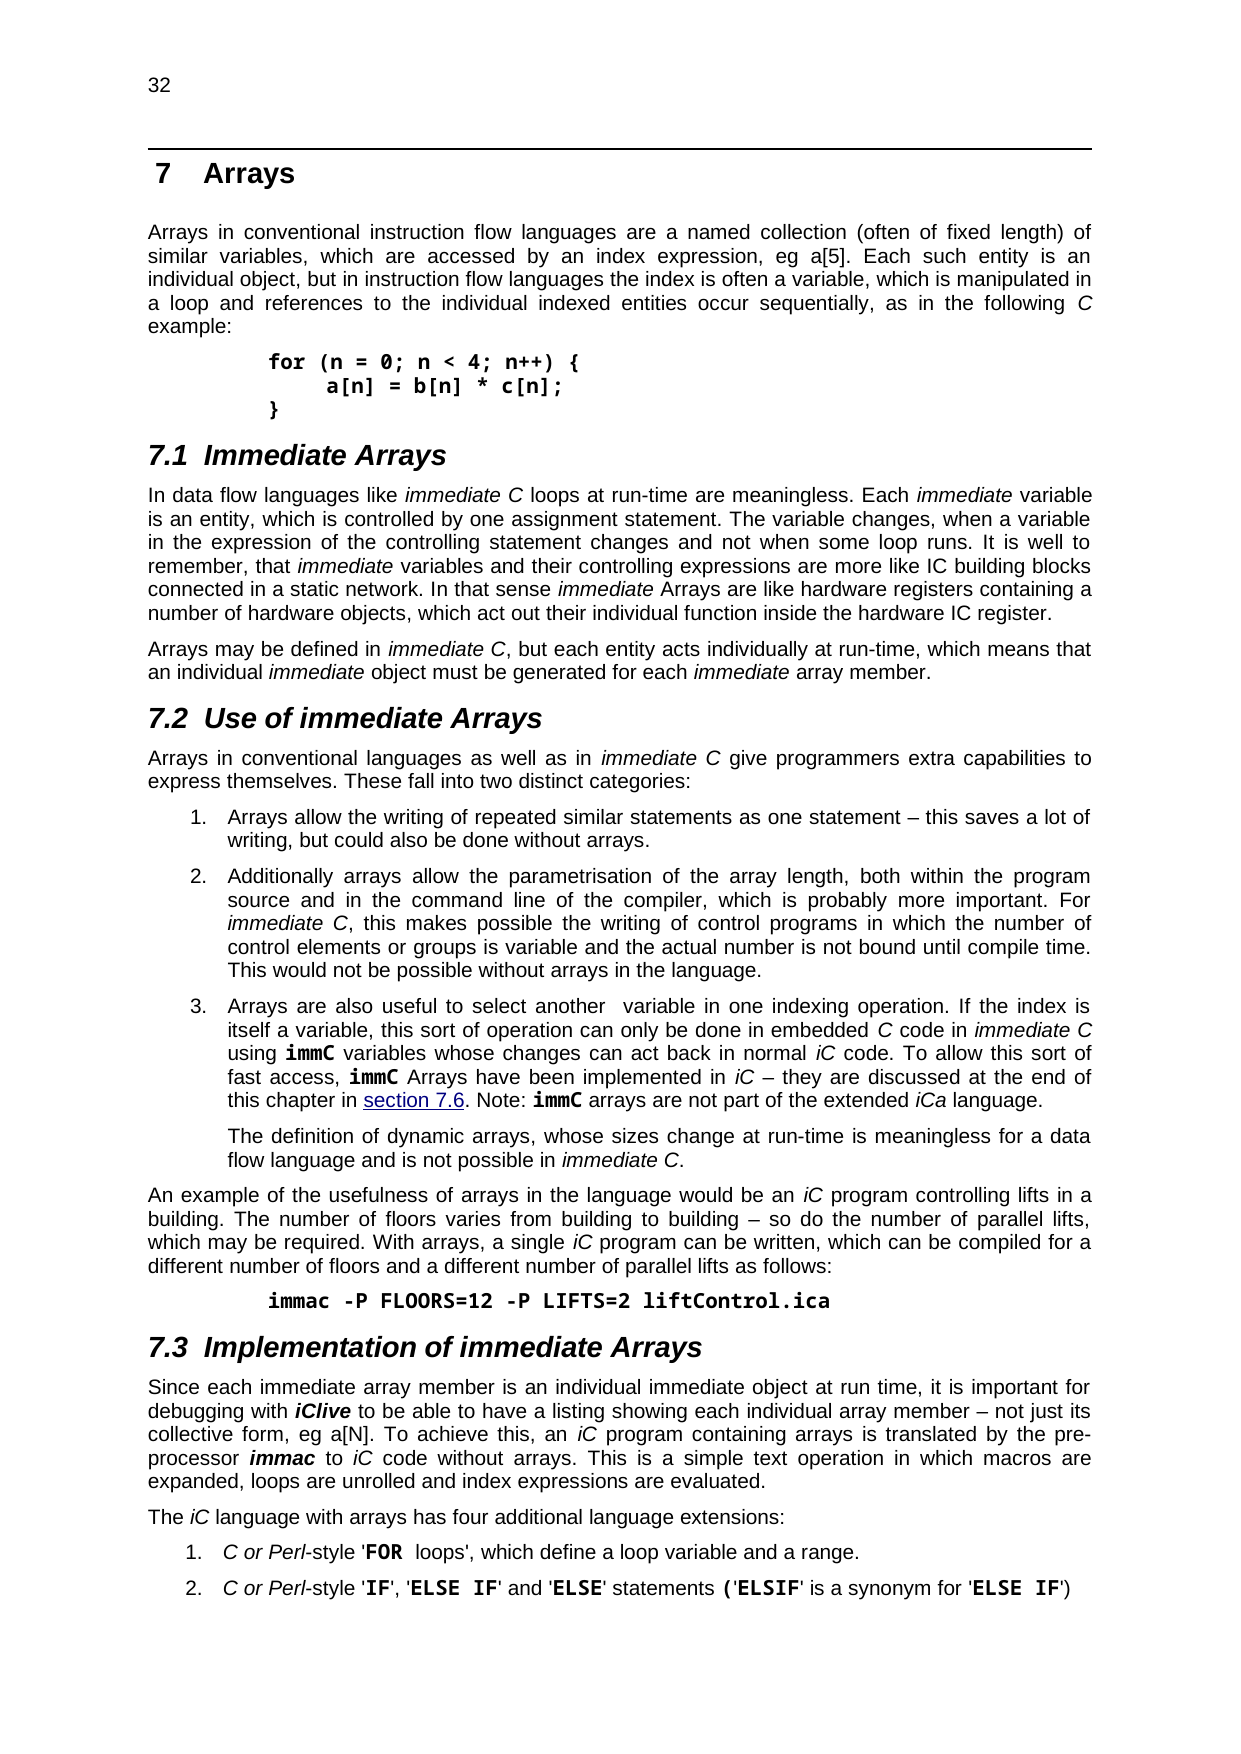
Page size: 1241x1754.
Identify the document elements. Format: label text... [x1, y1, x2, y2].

list C or Perl-style 'IF', 'ELSE IF' and 'ELSE' statements ('ELSIF' is a synonym for 'ELSE IF') [185, 1576, 1092, 1600]
text immac -P FLOORS=12 -P LIFTS=2 liftControl.ica [268, 1290, 1092, 1313]
text In data flow languages like immediate C loops at run-time are meaningless. Each immediate variable is an entity, which is controlled by one assignment statement. The variable changes, when a variable in the expression of the controlling statement changes and not when some loop runs. It is well to remember, that immediate variables and their controlling expressions are more like IC building blocks connected in a static network. In that sense immediate Arrays are like hardware registers containing a number of hardware objects, which act out their individual function inside the hardware IC register. [148, 483, 1092, 625]
subtitle Immediate Arrays [148, 439, 1092, 472]
text Arrays in conventional languages as well as in immediate C give programmers extra capabilities to express themselves. These fall into two distinct categories: [148, 746, 1092, 794]
list Arrays are also useful to select another variable in one indexing operation. If the index is itself a variable, this sort of operation can only be done in embedded C code in immediate C using immC variables whose changes can act back in normal iC code. To allow this sort of fast access, immC Arrays have been implemented in iC – they are discussed at the end of this chapter in section 7.6. Note: immC arrays are not part of the extended iCa language. [222, 994, 1092, 1113]
list The definition of dynamic arrays, whose sizes change at run-time is meaningless for a data flow language and is not possible in immediate C. [222, 1124, 1092, 1172]
subtitle Arrays [148, 150, 1092, 197]
text Since each immediate array member is an individual immediate object at run time, it is important for debugging with iClive to be able to have a listing showing each individual array member – not just its collective form, eg a[N]. To achieve this, an iC program containing arrays is translated by the pre-processor immac to iC code without arrays. This is a simple text operation in which macros are expanded, loops are unrolled and index expressions are evaluated. [148, 1376, 1092, 1494]
subtitle Implementation of immediate Arrays [148, 1331, 1092, 1364]
list Additionally arrays allow the parametrisation of the array length, both within the program source and in the command line of the compiler, which is probably more important. For immediate C, this makes possible the writing of control programs in which the number of control elements or groups is variable and the actual number is not bound until compile time. This would not be possible without arrays in the language. [222, 864, 1092, 983]
text Arrays may be defined in immediate C, but each entity acts individually at run-time, which means that an individual immediate object must be generated for each immediate array member. [148, 637, 1092, 684]
text The iC language with arrays has four additional language extensions: [148, 1506, 1092, 1529]
text An example of the usefulness of arrays in the language would be an iC program controlling lifts in a building. The number of floors varies from building to building – so do the number of parallel lifts, which may be required. With arrays, a single iC program can be written, which can be compiled for a different number of floors and a different number of parallel lifts as follows: [148, 1183, 1092, 1278]
text Arrays in conventional instruction flow languages are a named collection (often of fixed length) of similar variables, which are accessed by an index expression, eg a[5]. Each such entity is an individual object, but in instruction flow languages the index is often a variable, which is manipulated in a loop and references to the individual indexed entities occur sequentially, as in the following C example: [148, 221, 1092, 339]
list Arrays allow the writing of repeated similar statements as one statement – this saves a lot of writing, but could also be done without arrays. [222, 805, 1092, 853]
list C or Perl-style 'FOR loops', which define a loop variable and a range. [185, 1541, 1092, 1564]
text for (n = 0; n < 4; n++) { a[n] = b[n] * c[n]; } [268, 351, 1092, 421]
subtitle Use of immediate Arrays [148, 702, 1092, 734]
